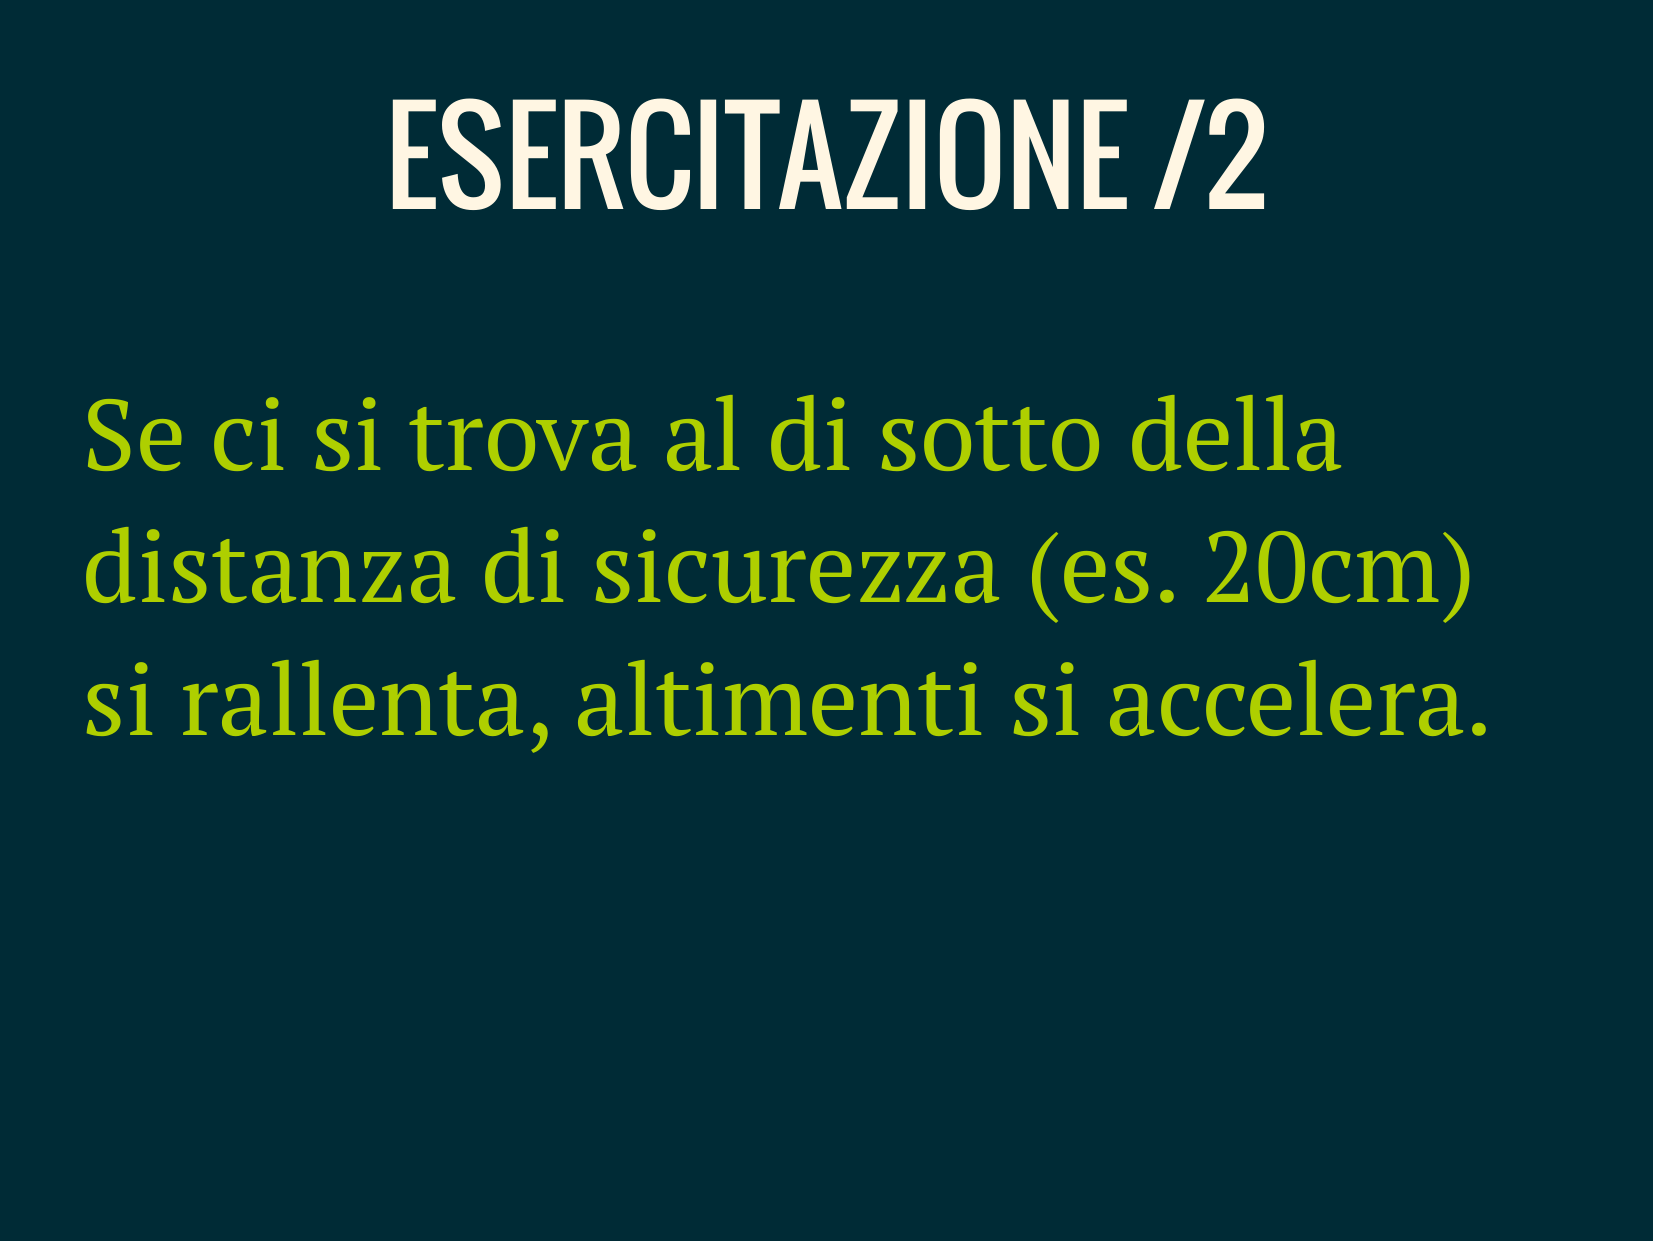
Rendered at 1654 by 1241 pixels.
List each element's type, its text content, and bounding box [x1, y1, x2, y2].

title Esercitazione /2 [82, 49, 1571, 257]
text_box Se ci si trova al di sotto della distanza di sicurezza (es. 20cm) si rallenta, altimenti si accelera. [82, 366, 1571, 1231]
